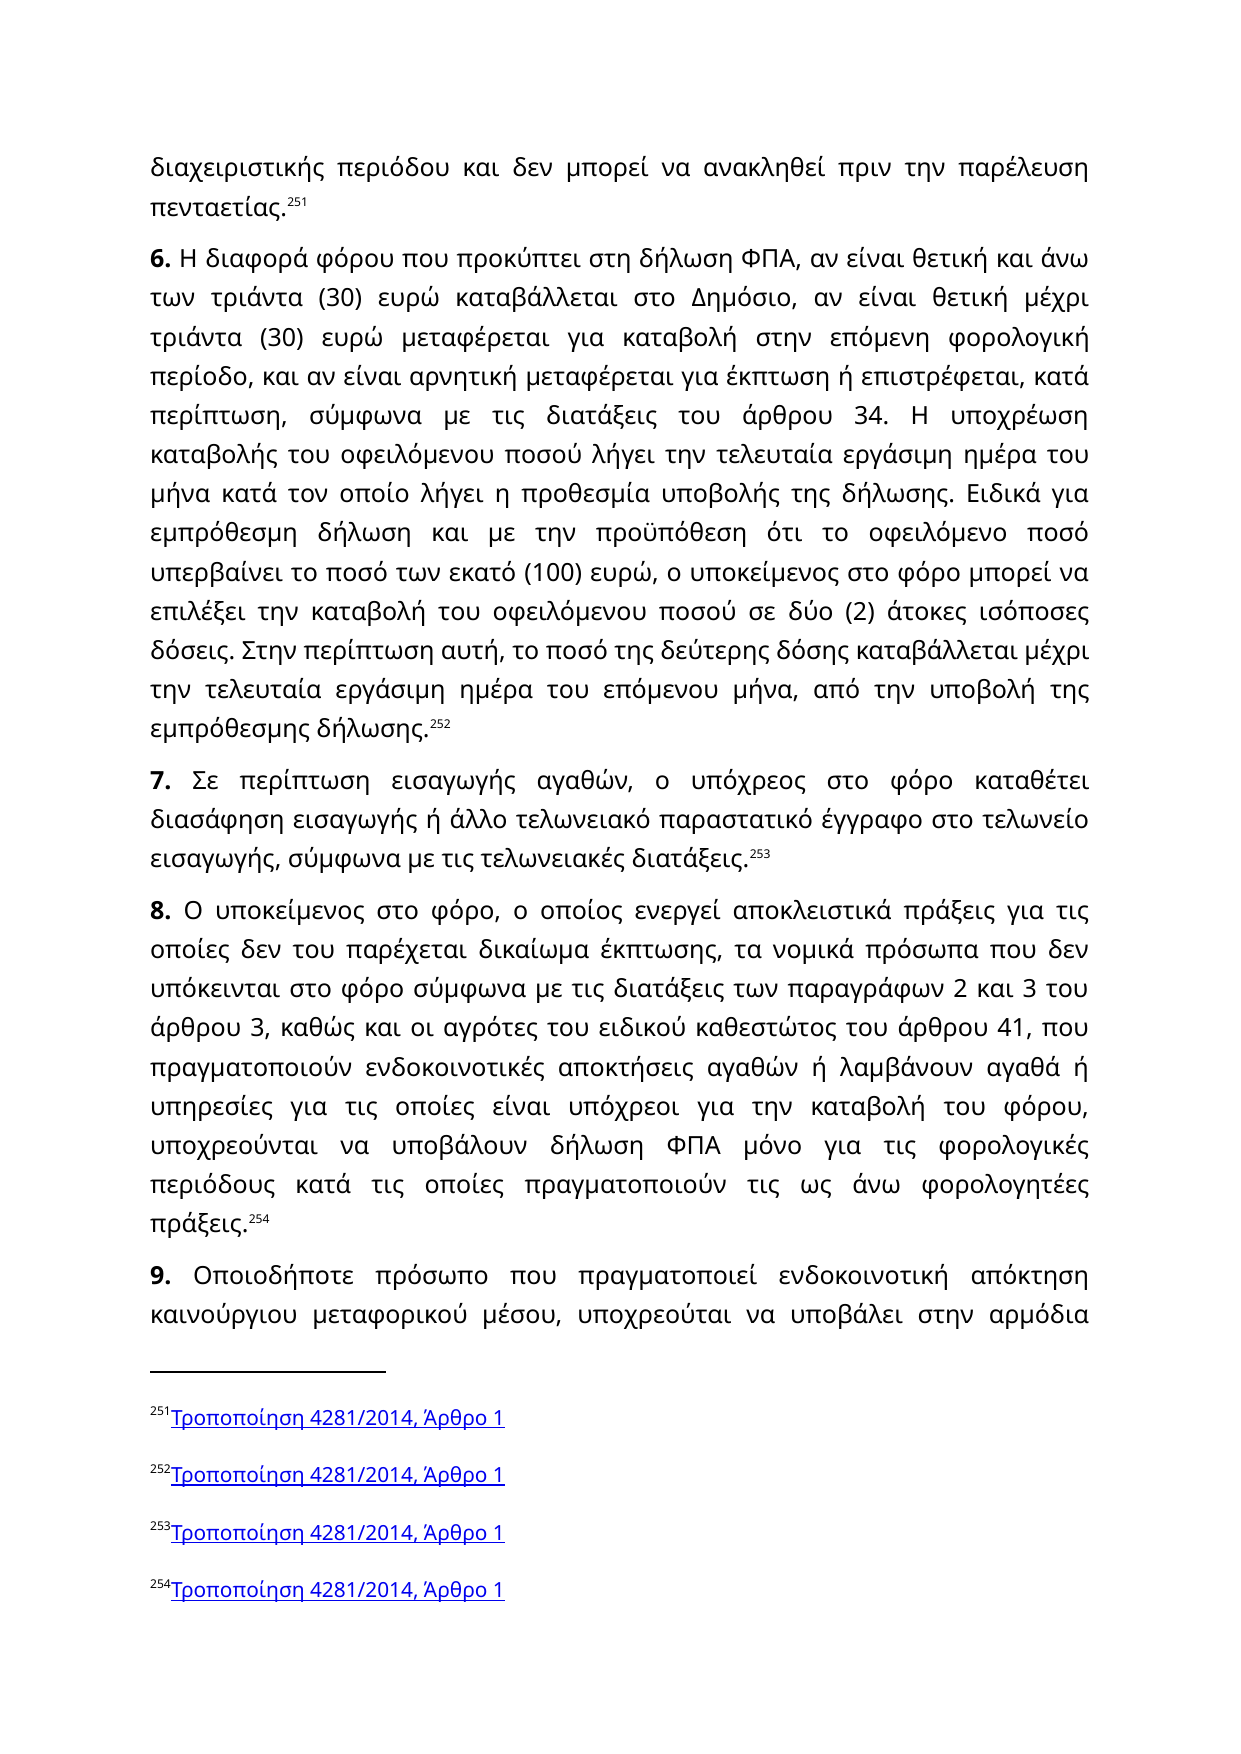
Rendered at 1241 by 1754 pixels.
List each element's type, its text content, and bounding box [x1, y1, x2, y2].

text Τροποποίηση 4281/2014, Άρθρο 1 [150, 1576, 1090, 1604]
text 9. Οποιοδήποτε πρόσωπο που πραγματοποιεί ενδοκοινοτική απόκτηση καινούργιου μεταφορικού μέσου, υποχρεούται να υποβάλει στην αρμόδια [150, 1257, 1090, 1331]
text 8. Ο υποκείμενος στο φόρο, ο οποίος ενεργεί αποκλειστικά πράξεις για τις οποίες δεν του παρέχεται δικαίωμα έκπτωσης, τα νομικά πρόσωπα που δεν υπόκεινται στο φόρο σύμφωνα με τις διατάξεις των παραγράφων 2 και 3 του άρθρου 3, καθώς και οι αγρότες του ειδικού καθεστώτος του άρθρου 41, που πραγματοποιούν ενδοκοινοτικές αποκτήσεις αγαθών ή λαμβάνουν αγαθά ή υπηρεσίες για τις οποίες είναι υπόχρεοι για την καταβολή του φόρου, υποχρεούνται να υποβάλουν δήλωση ΦΠΑ μόνο για τις φορολογικές περιόδους κατά τις οποίες πραγματοποιούν τις ως άνω φορολογητέες πράξεις. [150, 892, 1090, 1240]
text Τροποποίηση 4281/2014, Άρθρο 1 [150, 1403, 1090, 1431]
text Τροποποίηση 4281/2014, Άρθρο 1 [150, 1460, 1090, 1489]
text 7. Σε περίπτωση εισαγωγής αγαθών, ο υπόχρεος στο φόρο καταθέτει διασάφηση εισαγωγής ή άλλο τελωνειακό παραστατικό έγγραφο στο τελωνείο εισαγωγής, σύμφωνα με τις τελωνειακές διατάξεις. [150, 762, 1090, 875]
text διαχειριστικής περιόδου και δεν μπορεί να ανακληθεί πριν την παρέλευση πενταετίας. [150, 150, 1090, 223]
text 6. Η διαφορά φόρου που προκύπτει στη δήλωση ΦΠΑ, αν είναι θετική και άνω των τριάντα (30) ευρώ καταβάλλεται στο Δημόσιο, αν είναι θετική μέχρι τριάντα (30) ευρώ μεταφέρεται για καταβολή στην επόμενη φορολογική περίοδο, και αν είναι αρνητική μεταφέρεται για έκπτωση ή επιστρέφεται, κατά περίπτωση, σύμφωνα με τις διατάξεις του άρθρου 34. Η υποχρέωση καταβολής του οφειλόμενου ποσού λήγει την τελευταία εργάσιμη ημέρα του μήνα κατά τον οποίο λήγει η προθεσμία υποβολής της δήλωσης. Ειδικά για εμπρόθεσμη δήλωση και με την προϋπόθεση ότι το οφειλόμενο ποσό υπερβαίνει το ποσό των εκατό (100) ευρώ, ο υποκείμενος στο φόρο μπορεί να επιλέξει την καταβολή του οφειλόμενου ποσού σε δύο (2) άτοκες ισόποσες δόσεις. Στην περίπτωση αυτή, το ποσό της δεύτερης δόσης καταβάλλεται μέχρι την τελευταία εργάσιμη ημέρα του επόμενου μήνα, από την υποβολή της εμπρόθεσμης δήλωσης. [150, 241, 1090, 745]
text Τροποποίηση 4281/2014, Άρθρο 1 [150, 1518, 1090, 1546]
